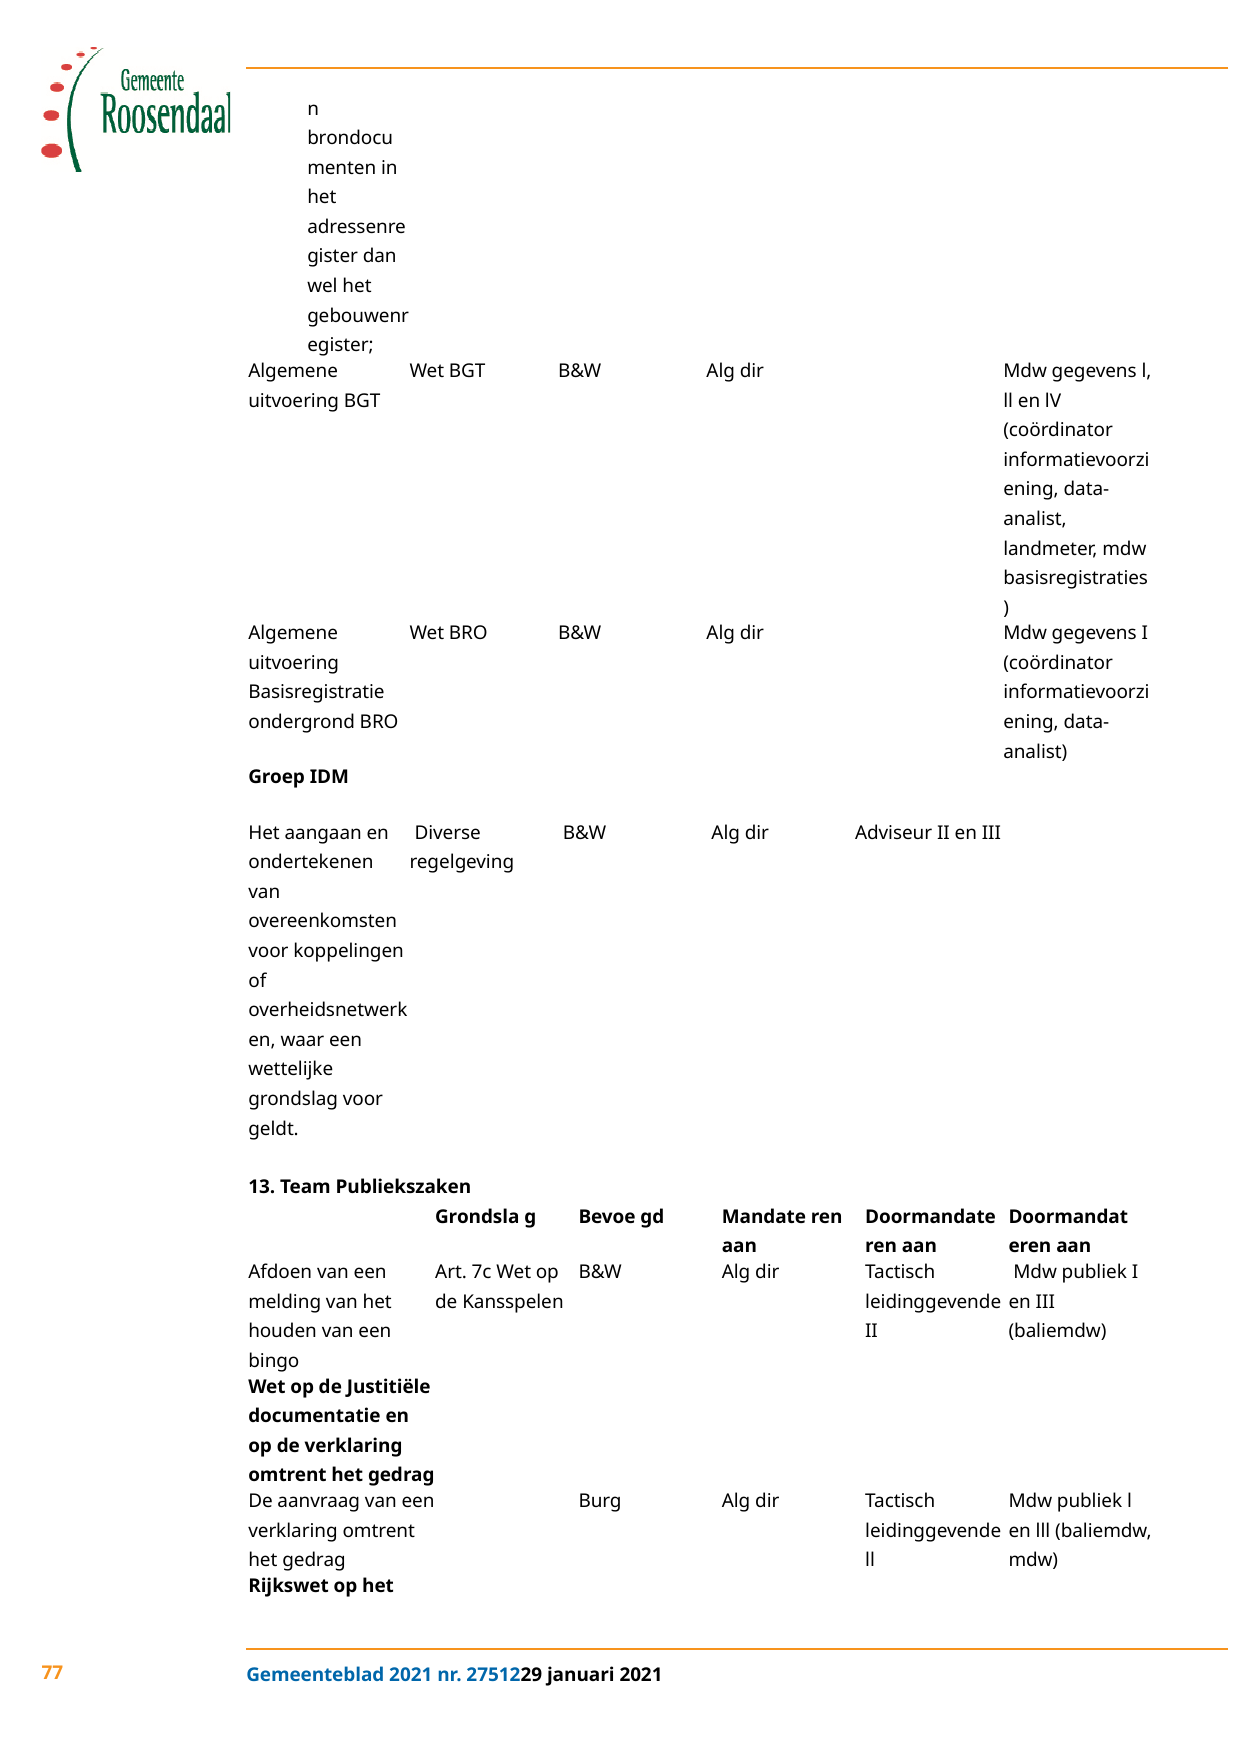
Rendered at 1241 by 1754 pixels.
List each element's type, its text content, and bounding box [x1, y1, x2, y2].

table_cell Mdw publiek l en lll (baliemdw, mdw) [1008, 1487, 1152, 1572]
table_cell [865, 1572, 1008, 1598]
table_header Doormandate ren aan [865, 1203, 1008, 1258]
table_cell [1003, 764, 1152, 819]
table_cell [855, 95, 1003, 357]
table_cell Diverse regelgeving [409, 819, 558, 1141]
table_header Bevoe gd [578, 1203, 722, 1258]
table_header Grondsla g [435, 1203, 578, 1258]
table_cell [1003, 819, 1152, 1141]
table_cell n brondocumenten in het adressenregister dan wel het gebouwenregister; [248, 95, 409, 357]
table_cell [578, 1572, 722, 1598]
table_cell [865, 1373, 1008, 1487]
table_header Doormandat eren aan [1008, 1203, 1152, 1258]
table_cell Algemene uitvoering Basisregistratie ondergrond BRO [248, 620, 409, 764]
table_cell Mdw gegevens I (coördinator informatievoorziening, data-analist) [1003, 620, 1152, 764]
table_cell Wet BRO [409, 620, 558, 764]
table_cell [722, 1572, 865, 1598]
table_cell [578, 1373, 722, 1487]
table_cell [1008, 1373, 1152, 1487]
table_cell [558, 764, 706, 819]
table_cell [409, 764, 558, 819]
table_cell [855, 620, 1003, 764]
table_cell Rijkswet op het [248, 1572, 435, 1598]
table_cell Burg [578, 1487, 722, 1572]
table_cell [435, 1572, 578, 1598]
picture [41, 47, 231, 172]
table_cell Art. 7c Wet op de Kansspelen [435, 1258, 578, 1373]
table_cell Alg dir [706, 357, 855, 619]
table_cell B&W [558, 620, 706, 764]
table_cell B&W [578, 1258, 722, 1373]
table_cell [558, 95, 706, 357]
table_cell Wet BGT [409, 357, 558, 619]
table_cell Alg dir [706, 620, 855, 764]
table_cell [855, 357, 1003, 619]
table_cell Afdoen van een melding van het houden van een bingo [248, 1258, 435, 1373]
table_cell Tactisch leidinggevende ll [865, 1487, 1008, 1572]
table_cell [706, 764, 855, 819]
table_cell Wet op de Justitiële documentatie en op de verklaring omtrent het gedrag [248, 1373, 435, 1487]
table_cell [435, 1487, 578, 1572]
table_cell [1008, 1572, 1152, 1598]
table_cell [1003, 95, 1152, 357]
table_cell De aanvraag van een verklaring omtrent het gedrag [248, 1487, 435, 1572]
table_cell Adviseur II en III [855, 819, 1003, 1141]
table_cell B&W [558, 819, 706, 1141]
table_cell Alg dir [706, 819, 855, 1141]
table_cell Tactisch leidinggevende II [865, 1258, 1008, 1373]
table_cell B&W [558, 357, 706, 619]
table_cell [722, 1373, 865, 1487]
table_cell Groep IDM [248, 764, 409, 819]
table_cell Mdw publiek I en III (baliemdw) [1008, 1258, 1152, 1373]
table_cell Mdw gegevens l, ll en lV (coördinator informatievoorziening, data-analist, landmeter, mdw basisregistraties) [1003, 357, 1152, 619]
text 13. Team Publiekszaken [248, 1173, 1152, 1199]
table_cell [855, 764, 1003, 819]
table_cell [409, 95, 558, 357]
table_header [248, 1203, 435, 1258]
table_cell Algemene uitvoering BGT [248, 357, 409, 619]
table_cell Alg dir [722, 1487, 865, 1572]
table_cell [435, 1373, 578, 1487]
table_header Mandate ren aan [722, 1203, 865, 1258]
table_cell Het aangaan en ondertekenen van overeenkomsten voor koppelingen of overheidsnetwerken, waar een wettelijke grondslag voor geldt. [248, 819, 409, 1141]
table_cell [706, 95, 855, 357]
table_cell Alg dir [722, 1258, 865, 1373]
